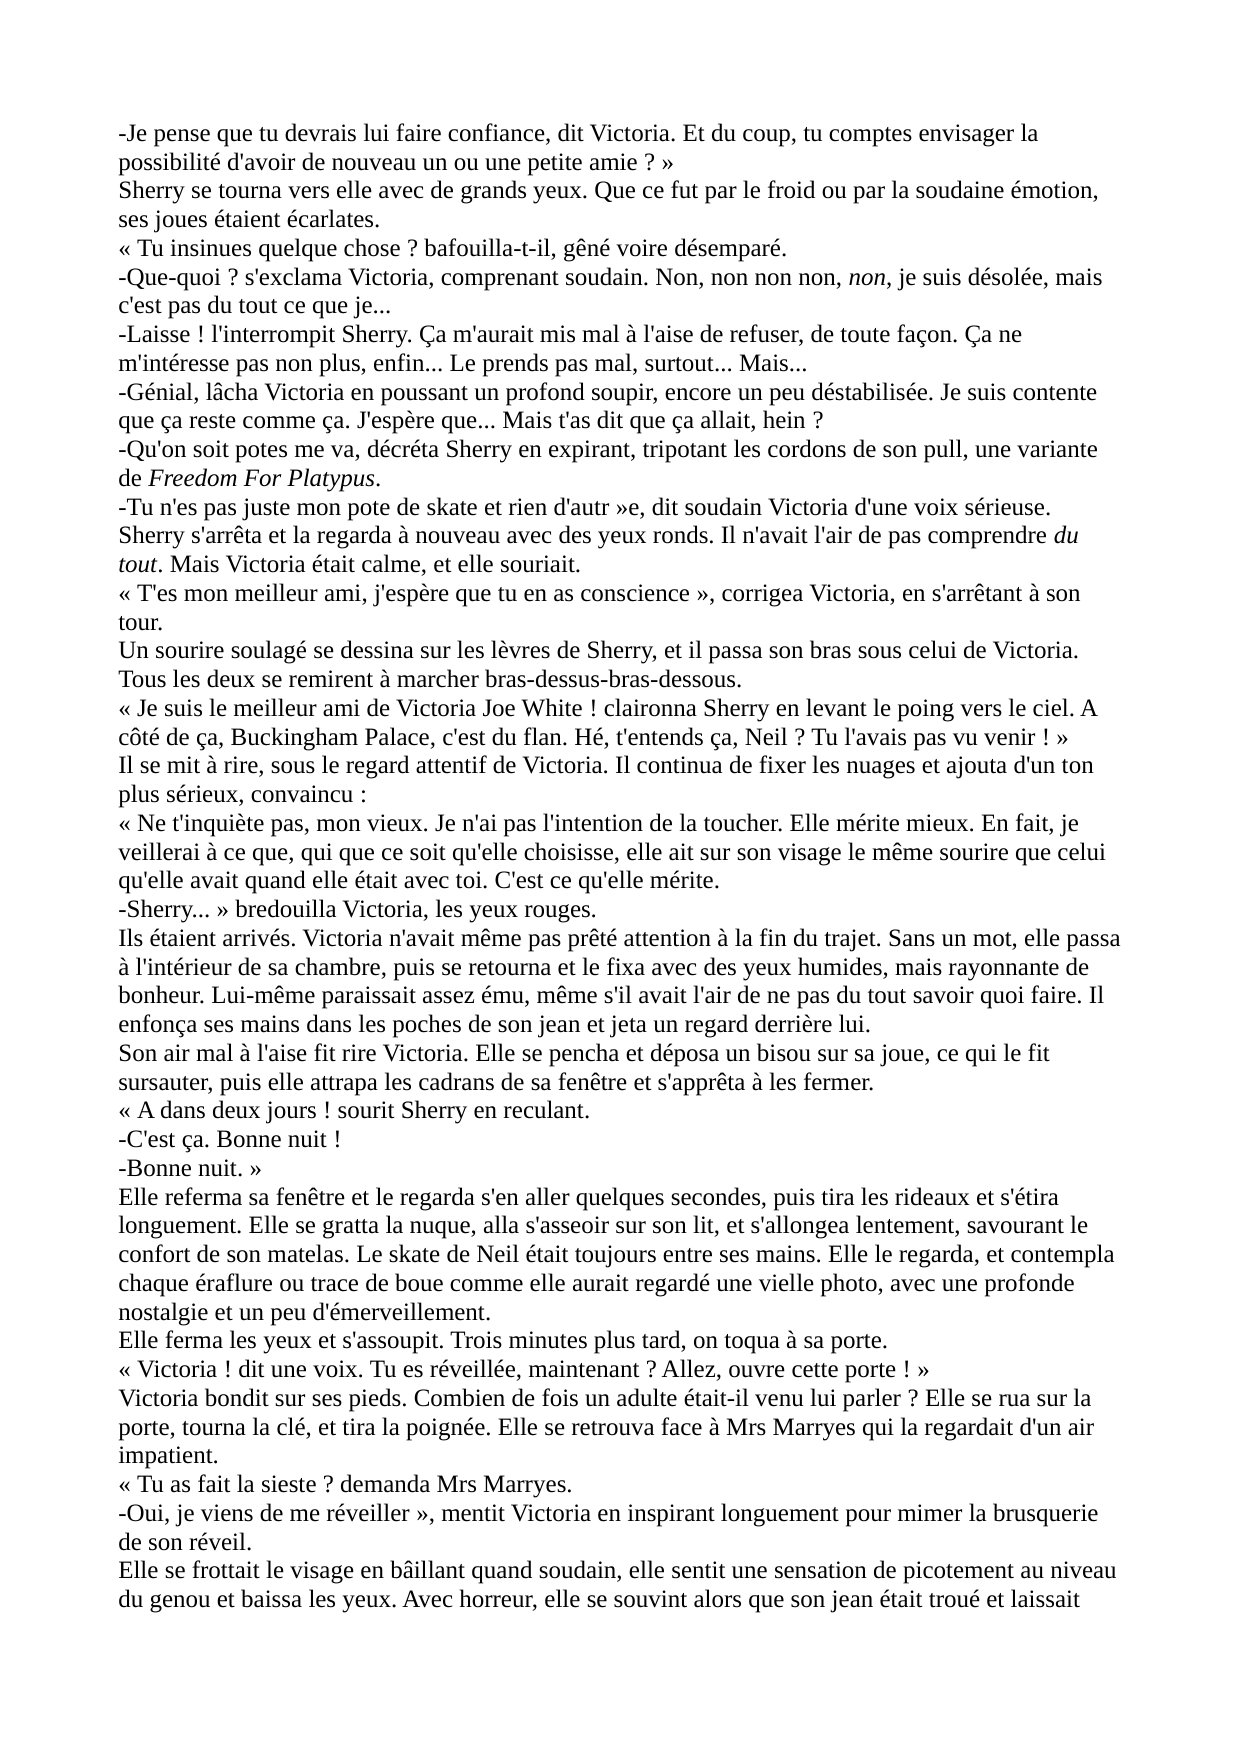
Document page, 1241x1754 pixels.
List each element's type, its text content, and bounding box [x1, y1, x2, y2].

text « T'es mon meilleur ami, j'espère que tu en as conscience », corrigea Victoria, en s'arrêtant à son tour. [118, 578, 1122, 636]
text Sherry se tourna vers elle avec de grands yeux. Que ce fut par le froid ou par la soudaine émotion, ses joues étaient écarlates. [118, 176, 1122, 233]
text -Bonne nuit. » [118, 1153, 1122, 1182]
text Victoria bondit sur ses pieds. Combien de fois un adulte était-il venu lui parler ? Elle se rua sur la porte, tourna la clé, et tira la poignée. Elle se retrouva face à Mrs Marryes qui la regardait d'un air impatient. [118, 1383, 1122, 1469]
text « Je suis le meilleur ami de Victoria Joe White ! claironna Sherry en levant le poing vers le ciel. A côté de ça, Buckingham Palace, c'est du flan. Hé, t'entends ça, Neil ? Tu l'avais pas vu venir ! » [118, 693, 1122, 751]
text Un sourire soulagé se dessina sur les lèvres de Sherry, et il passa son bras sous celui de Victoria. Tous les deux se remirent à marcher bras-dessus-bras-dessous. [118, 636, 1122, 693]
text -Génial, lâcha Victoria en poussant un profond soupir, encore un peu déstabilisée. Je suis contente que ça reste comme ça. J'espère que... Mais t'as dit que ça allait, hein ? [118, 377, 1122, 434]
text -Tu n'es pas juste mon pote de skate et rien d'autr »e, dit soudain Victoria d'une voix sérieuse. [118, 492, 1122, 521]
text « Ne t'inquiète pas, mon vieux. Je n'ai pas l'intention de la toucher. Elle mérite mieux. En fait, je veillerai à ce que, qui que ce soit qu'elle choisisse, elle ait sur son visage le même sourire que celui qu'elle avait quand elle était avec toi. C'est ce qu'elle mérite. [118, 808, 1122, 894]
text Sherry s'arrêta et la regarda à nouveau avec des yeux ronds. Il n'avait l'air de pas comprendre du tout. Mais Victoria était calme, et elle souriait. [118, 521, 1122, 578]
text Ils étaient arrivés. Victoria n'avait même pas prêté attention à la fin du trajet. Sans un mot, elle passa à l'intérieur de sa chambre, puis se retourna et le fixa avec des yeux humides, mais rayonnante de bonheur. Lui-même paraissait assez ému, même s'il avait l'air de ne pas du tout savoir quoi faire. Il enfonça ses mains dans les poches de son jean et jeta un regard derrière lui. [118, 923, 1122, 1038]
text -Je pense que tu devrais lui faire confiance, dit Victoria. Et du coup, tu comptes envisager la possibilité d'avoir de nouveau un ou une petite amie ? » [118, 118, 1122, 176]
text Son air mal à l'aise fit rire Victoria. Elle se pencha et déposa un bisou sur sa joue, ce qui le fit sursauter, puis elle attrapa les cadrans de sa fenêtre et s'apprêta à les fermer. [118, 1038, 1122, 1096]
text -Que-quoi ? s'exclama Victoria, comprenant soudain. Non, non non non, non, je suis désolée, mais c'est pas du tout ce que je... [118, 262, 1122, 319]
text -Laisse ! l'interrompit Sherry. Ça m'aurait mis mal à l'aise de refuser, de toute façon. Ça ne m'intéresse pas non plus, enfin... Le prends pas mal, surtout... Mais... [118, 319, 1122, 377]
text -Sherry... » bredouilla Victoria, les yeux rouges. [118, 894, 1122, 923]
text « Tu as fait la sieste ? demanda Mrs Marryes. [118, 1469, 1122, 1498]
text Elle ferma les yeux et s'assoupit. Trois minutes plus tard, on toqua à sa porte. [118, 1326, 1122, 1354]
text « Tu insinues quelque chose ? bafouilla-t-il, gêné voire désemparé. [118, 233, 1122, 262]
text « A dans deux jours ! sourit Sherry en reculant. [118, 1096, 1122, 1124]
text « Victoria ! dit une voix. Tu es réveillée, maintenant ? Allez, ouvre cette porte ! » [118, 1354, 1122, 1383]
text Il se mit à rire, sous le regard attentif de Victoria. Il continua de fixer les nuages et ajouta d'un ton plus sérieux, convaincu : [118, 751, 1122, 808]
text -Qu'on soit potes me va, décréta Sherry en expirant, tripotant les cordons de son pull, une variante de Freedom For Platypus. [118, 434, 1122, 492]
text Elle referma sa fenêtre et le regarda s'en aller quelques secondes, puis tira les rideaux et s'étira longuement. Elle se gratta la nuque, alla s'asseoir sur son lit, et s'allongea lentement, savourant le confort de son matelas. Le skate de Neil était toujours entre ses mains. Elle le regarda, et contempla chaque éraflure ou trace de boue comme elle aurait regardé une vielle photo, avec une profonde nostalgie et un peu d'émerveillement. [118, 1182, 1122, 1326]
text Elle se frottait le visage en bâillant quand soudain, elle sentit une sensation de picotement au niveau du genou et baissa les yeux. Avec horreur, elle se souvint alors que son jean était troué et laissait [118, 1556, 1122, 1613]
text -Oui, je viens de me réveiller », mentit Victoria en inspirant longuement pour mimer la brusquerie de son réveil. [118, 1498, 1122, 1556]
text -C'est ça. Bonne nuit ! [118, 1124, 1122, 1153]
